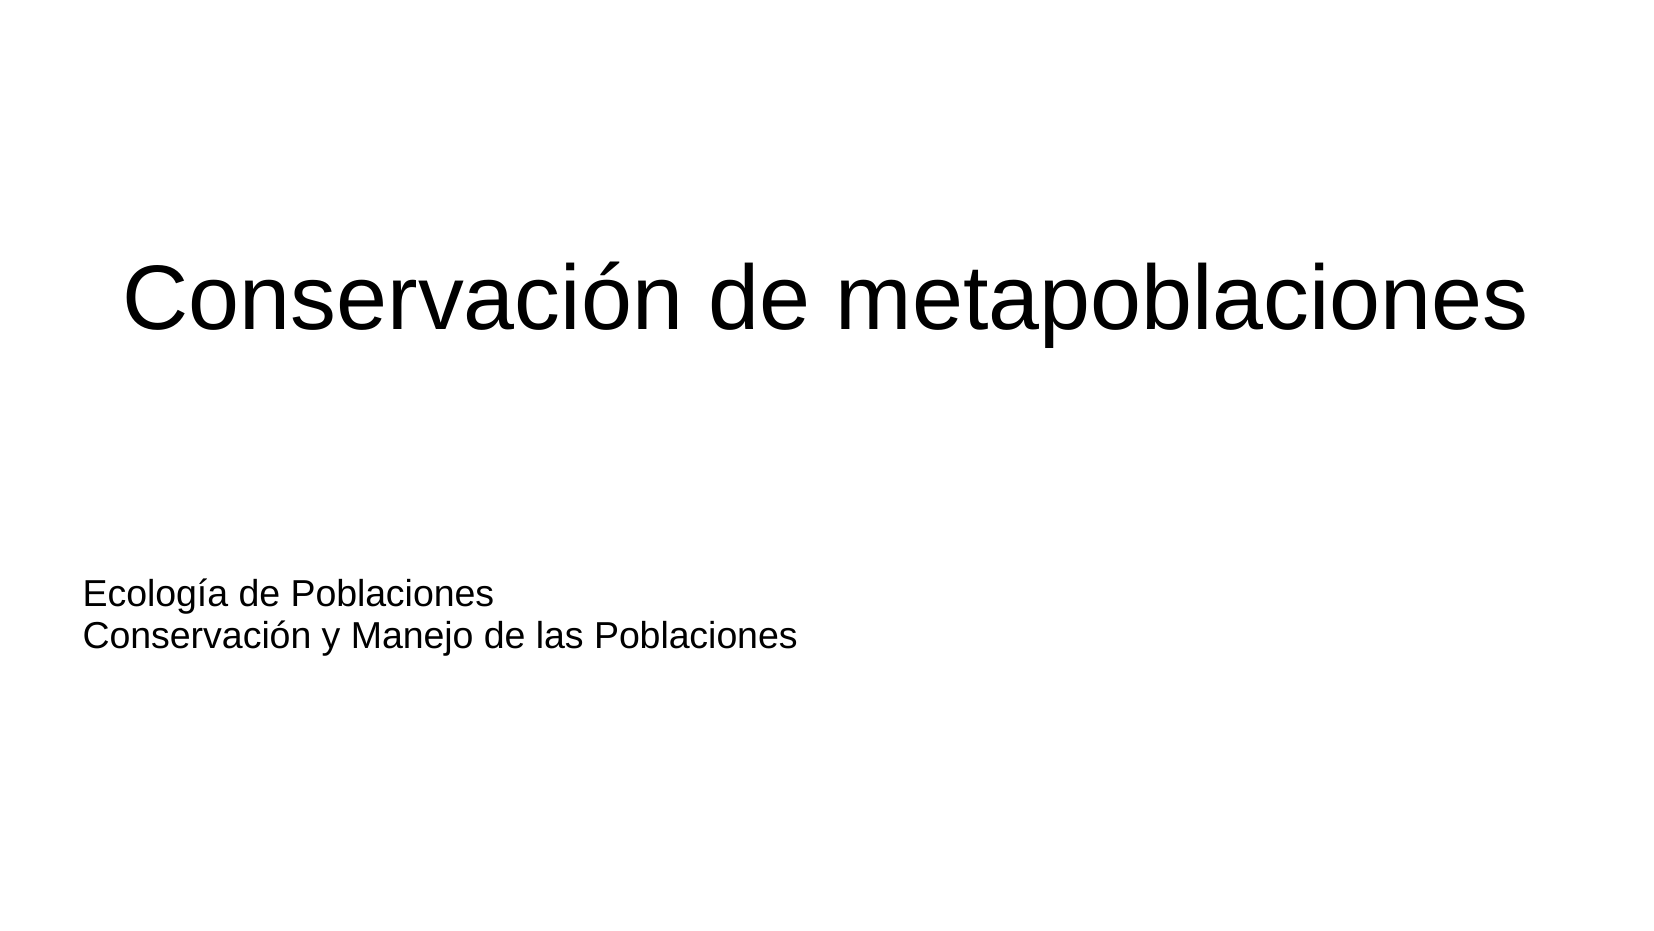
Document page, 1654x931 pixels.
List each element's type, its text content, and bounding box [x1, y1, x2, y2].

title Conservación de metapoblaciones [82, 143, 1571, 452]
subtitle Ecología de Poblaciones Conservación y Manejo de las Poblaciones [82, 472, 1571, 758]
